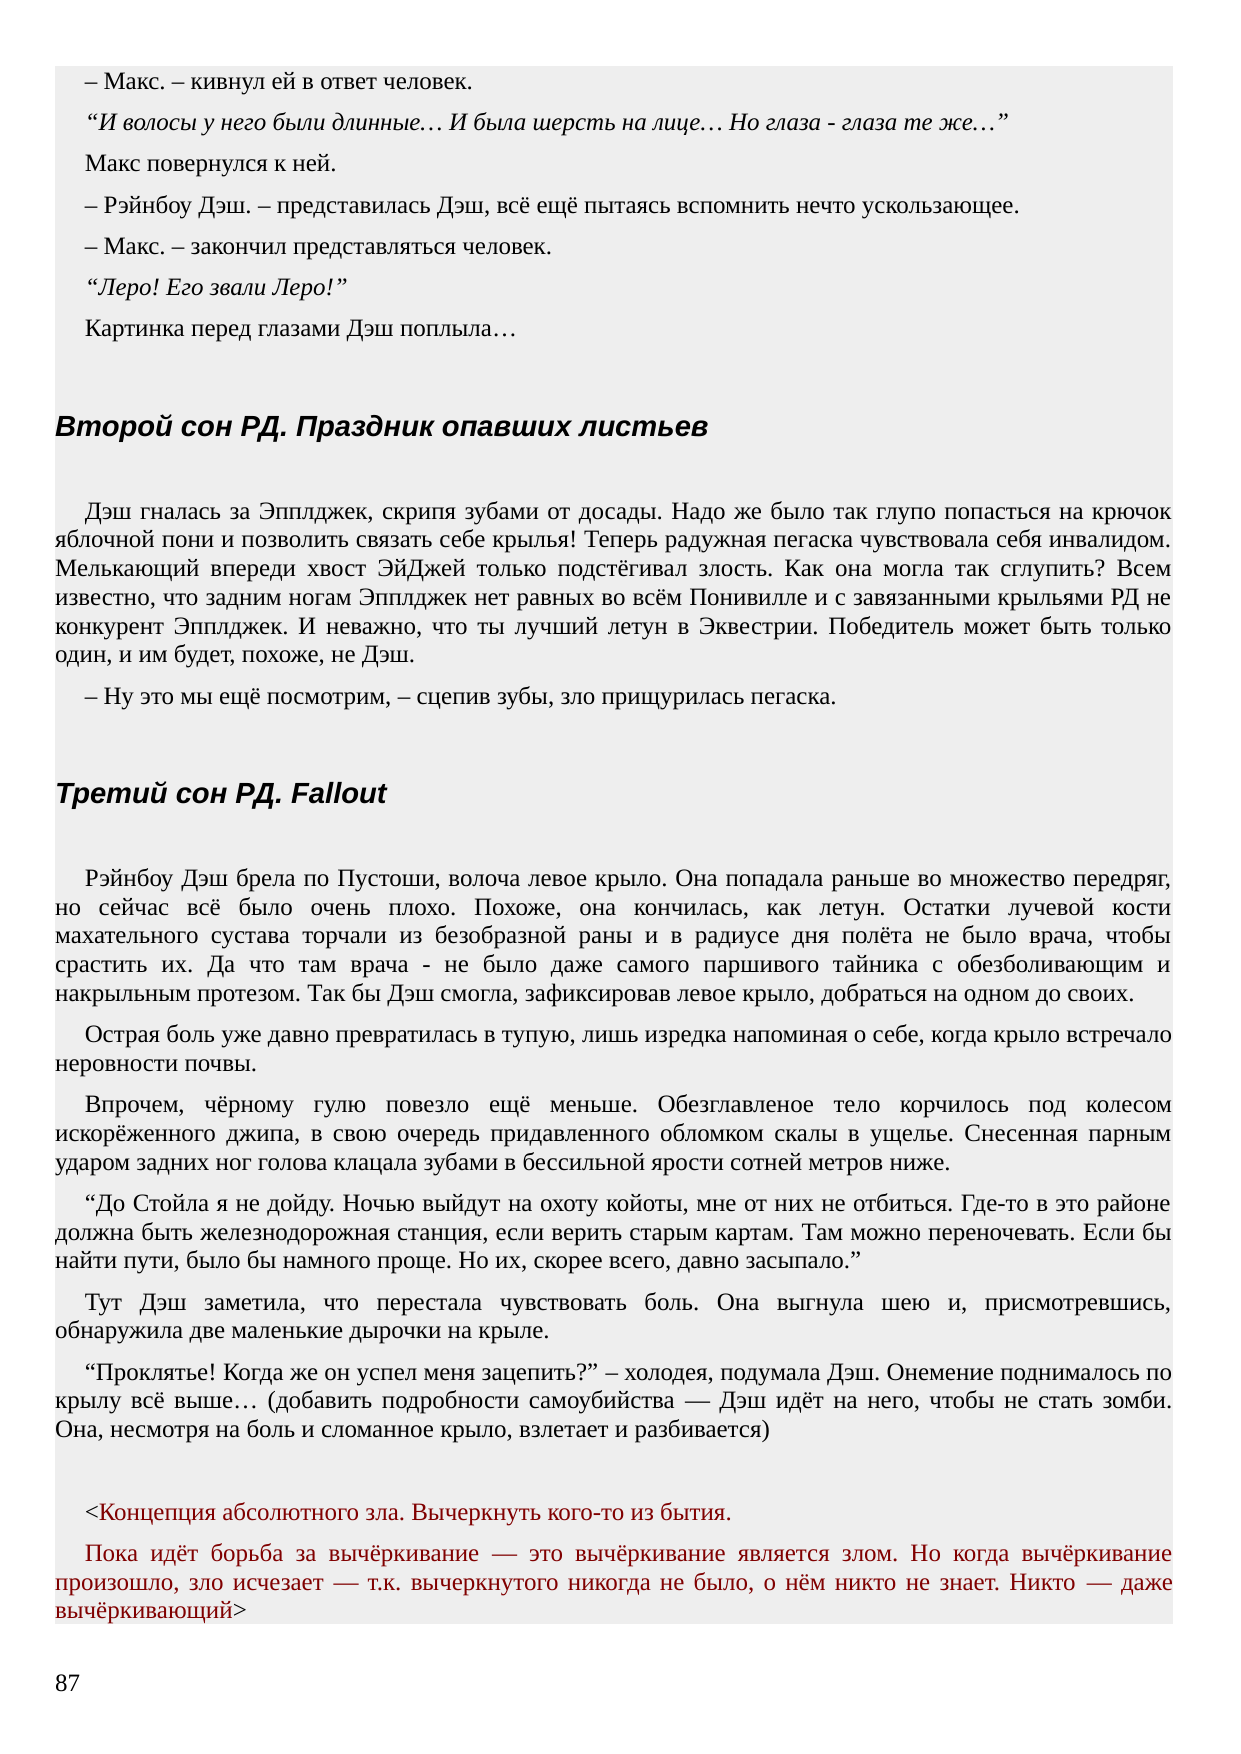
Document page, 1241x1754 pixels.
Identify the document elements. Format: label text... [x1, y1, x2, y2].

subtitle Третий сон РД. Fallout [55, 776, 1173, 809]
text – Рэйнбоу Дэш. – представилась Дэш, всё ещё пытаясь вспомнить нечто ускользающее. [55, 190, 1173, 218]
text – Ну это мы ещё посмотрим, – сцепив зубы, зло прищурилась пегаска. [55, 681, 1173, 709]
subtitle Второй сон РД. Праздник опавших листьев [55, 408, 1173, 442]
text “И волосы у него были длинные… И была шерсть на лице… Но глаза - глаза те же…” [55, 107, 1173, 136]
text Картинка перед глазами Дэш поплыла… [55, 313, 1173, 342]
text “До Стойла я не дойду. Ночью выйдут на охоту койоты, мне от них не отбиться. Где-то в это районе должна быть железнодорожная станция, если верить старым картам. Там можно переночевать. Если бы найти пути, было бы намного проще. Но их, скорее всего, давно засыпало.” [55, 1188, 1173, 1274]
text “Леро! Его звали Леро!” [55, 272, 1173, 301]
text Тут Дэш заметила, что перестала чувствовать боль. Она выгнула шею и, присмотревшись, обнаружила две маленькие дырочки на крыле. [55, 1287, 1173, 1344]
text <Концепция абсолютного зла. Вычеркнуть кого-то из бытия. [55, 1497, 1173, 1526]
text – Макс. – закончил представляться человек. [55, 231, 1173, 260]
text Пока идёт борьба за вычёркивание — это вычёркивание является злом. Но когда вычёркивание произошло, зло исчезает — т.к. вычеркнутого никогда не было, о нём никто не знает. Никто — даже вычёркивающий> [55, 1538, 1173, 1624]
text “Проклятье! Когда же он успел меня зацепить?” – холодея, подумала Дэш. Онемение поднималось по крылу всё выше… (добавить подробности самоубийства — Дэш идёт на него, чтобы не стать зомби. Она, несмотря на боль и сломанное крыло, взлетает и разбивается) [55, 1357, 1173, 1443]
text Дэш гналась за Эпплджек, скрипя зубами от досады. Надо же было так глупо попасться на крючок яблочной пони и позволить связать себе крылья! Теперь радужная пегаска чувствовала себя инвалидом. Мелькающий впереди хвост ЭйДжей только подстёгивал злость. Как она могла так сглупить? Всем известно, что задним ногам Эпплджек нет равных во всём Понивилле и с завязанными крыльями РД не конкурент Эпплджек. И неважно, что ты лучший летун в Эквестрии. Победитель может быть только один, и им будет, похоже, не Дэш. [55, 496, 1173, 668]
text Острая боль уже давно превратилась в тупую, лишь изредка напоминая о себе, когда крыло встречало неровности почвы. [55, 1019, 1173, 1077]
text – Макс. – кивнул ей в ответ человек. [55, 66, 1173, 95]
text Макс повернулся к ней. [55, 148, 1173, 177]
text Рэйнбоу Дэш брела по Пустоши, волоча левое крыло. Она попадала раньше во множество передряг, но сейчас всё было очень плохо. Похоже, она кончилась, как летун. Остатки лучевой кости махательного сустава торчали из безобразной раны и в радиусе дня полёта не было врача, чтобы срастить их. Да что там врача - не было даже самого паршивого тайника с обезболивающим и накрыльным протезом. Так бы Дэш смогла, зафиксировав левое крыло, добраться на одном до своих. [55, 863, 1173, 1007]
text Впрочем, чёрному гулю повезло ещё меньше. Обезглавленое тело корчилось под колесом искорёженного джипа, в свою очередь придавленного обломком скалы в ущелье. Снесенная парным ударом задних ног голова клацала зубами в бессильной ярости сотней метров ниже. [55, 1089, 1173, 1176]
